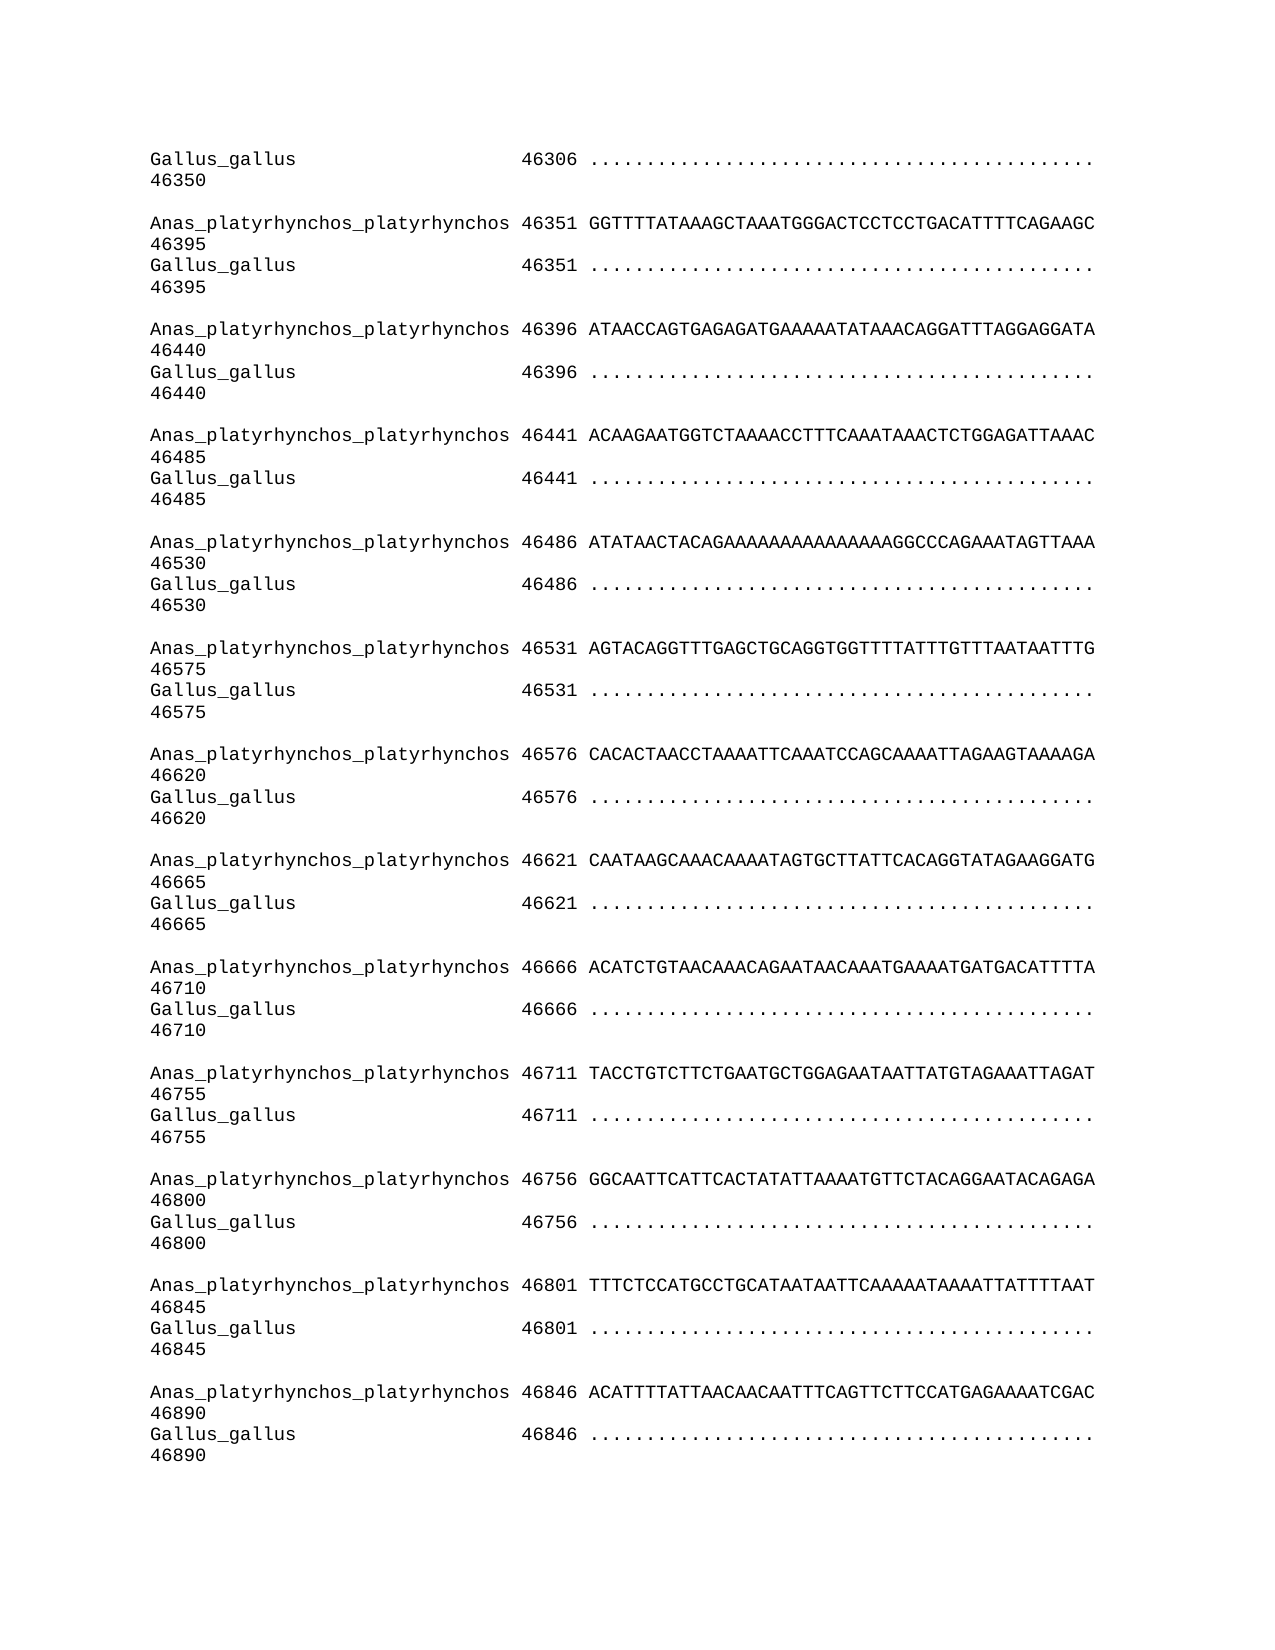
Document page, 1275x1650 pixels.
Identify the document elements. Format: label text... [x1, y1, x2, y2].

text Anas_platyrhynchos_platyrhynchos 46576 CACACTAACCTAAAATTCAAATCCAGCAAAATTAGAAGTAAAAGA 46620 [150, 745, 1125, 787]
text Gallus_gallus 46846 ............................................. 46890 [150, 1425, 1125, 1467]
text Gallus_gallus 46531 ............................................. 46575 [150, 681, 1125, 724]
text Anas_platyrhynchos_platyrhynchos 46621 CAATAAGCAAACAAAATAGTGCTTATTCACAGGTATAGAAGGATG 46665 [150, 851, 1125, 894]
text Gallus_gallus 46666 ............................................. 46710 [150, 1000, 1125, 1042]
text Gallus_gallus 46711 ............................................. 46755 [150, 1106, 1125, 1149]
text Anas_platyrhynchos_platyrhynchos 46666 ACATCTGTAACAAACAGAATAACAAATGAAAATGATGACATTTTA 46710 [150, 957, 1125, 1000]
text Anas_platyrhynchos_platyrhynchos 46531 AGTACAGGTTTGAGCTGCAGGTGGTTTTATTTGTTTAATAATTTG 46575 [150, 639, 1125, 681]
text Anas_platyrhynchos_platyrhynchos 46711 TACCTGTCTTCTGAATGCTGGAGAATAATTATGTAGAAATTAGAT 46755 [150, 1064, 1125, 1106]
text Gallus_gallus 46576 ............................................. 46620 [150, 787, 1125, 830]
text Anas_platyrhynchos_platyrhynchos 46801 TTTCTCCATGCCTGCATAATAATTCAAAAATAAAATTATTTTAAT 46845 [150, 1276, 1125, 1319]
text Gallus_gallus 46441 ............................................. 46485 [150, 469, 1125, 511]
text Anas_platyrhynchos_platyrhynchos 46351 GGTTTTATAAAGCTAAATGGGACTCCTCCTGACATTTTCAGAAGC 46395 [150, 214, 1125, 256]
text Gallus_gallus 46621 ............................................. 46665 [150, 894, 1125, 936]
text Gallus_gallus 46306 ............................................. 46350 [150, 150, 1125, 192]
text Gallus_gallus 46801 ............................................. 46845 [150, 1319, 1125, 1361]
text Gallus_gallus 46396 ............................................. 46440 [150, 362, 1125, 405]
text Gallus_gallus 46486 ............................................. 46530 [150, 575, 1125, 617]
text Anas_platyrhynchos_platyrhynchos 46756 GGCAATTCATTCACTATATTAAAATGTTCTACAGGAATACAGAGA 46800 [150, 1170, 1125, 1212]
text Gallus_gallus 46756 ............................................. 46800 [150, 1212, 1125, 1255]
text Gallus_gallus 46351 ............................................. 46395 [150, 256, 1125, 299]
text Anas_platyrhynchos_platyrhynchos 46396 ATAACCAGTGAGAGATGAAAAATATAAACAGGATTTAGGAGGATA 46440 [150, 320, 1125, 362]
text Anas_platyrhynchos_platyrhynchos 46846 ACATTTTATTAACAACAATTTCAGTTCTTCCATGAGAAAATCGAC 46890 [150, 1382, 1125, 1425]
text Anas_platyrhynchos_platyrhynchos 46441 ACAAGAATGGTCTAAAACCTTTCAAATAAACTCTGGAGATTAAAC 46485 [150, 426, 1125, 469]
text Anas_platyrhynchos_platyrhynchos 46486 ATATAACTACAGAAAAAAAAAAAAAAAGGCCCAGAAATAGTTAAA 46530 [150, 532, 1125, 575]
